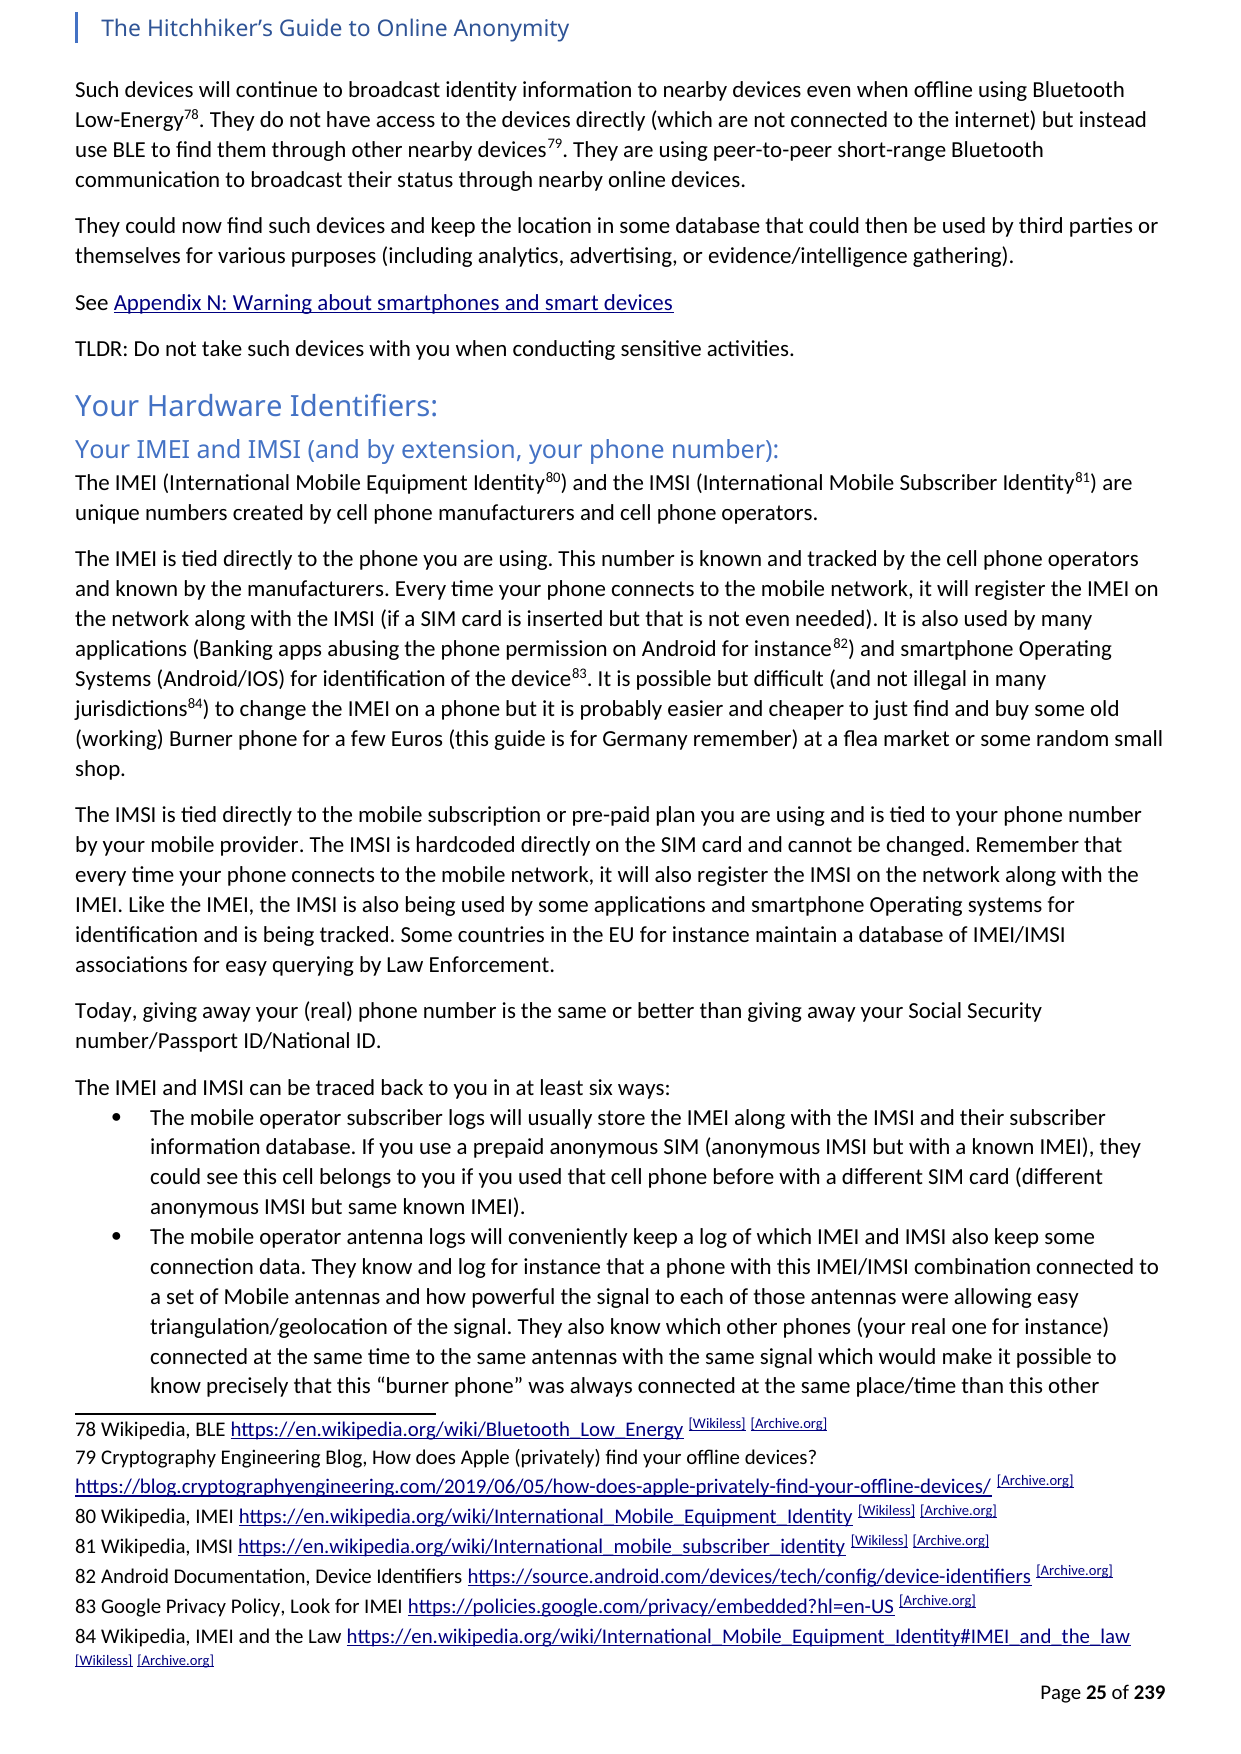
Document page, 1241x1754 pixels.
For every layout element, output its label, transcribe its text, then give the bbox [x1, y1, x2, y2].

text The IMSI is tied directly to the mobile subscription or pre-paid plan you are using and is tied to your phone number by your mobile provider. The IMSI is hardcoded directly on the SIM card and cannot be changed. Remember that every time your phone connects to the mobile network, it will also register the IMSI on the network along with the IMEI. Like the IMEI, the IMSI is also being used by some applications and smartphone Operating systems for identification and is being tracked. Some countries in the EU for instance maintain a database of IMEI/IMSI associations for easy querying by Law Enforcement. [75, 800, 1165, 978]
text They could now find such devices and keep the location in some database that could then be used by third parties or themselves for various purposes (including analytics, advertising, or evidence/intelligence gathering). [75, 211, 1165, 269]
text Today, giving away your (real) phone number is the same or better than giving away your Social Security number/Passport ID/National ID. [75, 996, 1165, 1054]
text The IMEI and IMSI can be traced back to you in at least six ways: [75, 1073, 1165, 1101]
text Wikipedia, IMEI and the Law https://en.wikipedia.org/wiki/International_Mobile_Equipment_Identity#IMEI_and_the_law [Wikiless] [Archive.org] [75, 1621, 1165, 1679]
text Such devices will continue to broadcast identity information to nearby devices even when offline using Bluetooth Low-Energy. They do not have access to the devices directly (which are not connected to the internet) but instead use BLE to find them through other nearby devices. They are using peer-to-peer short-range Bluetooth communication to broadcast their status through nearby online devices. [75, 75, 1165, 193]
text Wikipedia, BLE https://en.wikipedia.org/wiki/Bluetooth_Low_Energy [Wikiless] [Archive.org] [75, 1414, 1165, 1442]
text Google Privacy Policy, Look for IMEI https://policies.google.com/privacy/embedded?hl=en-US [Archive.org] [75, 1591, 1165, 1619]
text The IMEI is tied directly to the phone you are using. This number is known and tracked by the cell phone operators and known by the manufacturers. Every time your phone connects to the mobile network, it will register the IMEI on the network along with the IMSI (if a SIM card is inserted but that is not even needed). It is also used by many applications (Banking apps abusing the phone permission on Android for instance) and smartphone Operating Systems (Android/IOS) for identification of the device. It is possible but difficult (and not illegal in many jurisdictions) to change the IMEI on a phone but it is probably easier and cheaper to just find and buy some old (working) Burner phone for a few Euros (this guide is for Germany remember) at a flea market or some random small shop. [75, 544, 1165, 782]
text The IMEI (International Mobile Equipment Identity) and the IMSI (International Mobile Subscriber Identity) are unique numbers created by cell phone manufacturers and cell phone operators. [75, 468, 1165, 526]
text TLDR: Do not take such devices with you when conducting sensitive activities. [75, 334, 1165, 362]
subtitle Your IMEI and IMSI (and by extension, your phone number): [75, 432, 1165, 466]
list The mobile operator antenna logs will conveniently keep a log of which IMEI and IMSI also keep some connection data. They know and log for instance that a phone with this IMEI/IMSI combination connected to a set of Mobile antennas and how powerful the signal to each of those antennas were allowing easy triangulation/geolocation of the signal. They also know which other phones (your real one for instance) connected at the same time to the same antennas with the same signal which would make it possible to know precisely that this “burner phone” was always connected at the same place/time than this other [112, 1222, 1165, 1400]
text Android Documentation, Device Identifiers https://source.android.com/devices/tech/config/device-identifiers [Archive.org] [75, 1561, 1165, 1589]
subtitle Your Hardware Identifiers: [75, 385, 1165, 425]
text Wikipedia, IMSI https://en.wikipedia.org/wiki/International_mobile_subscriber_identity [Wikiless] [Archive.org] [75, 1531, 1165, 1559]
text Cryptography Engineering Blog, How does Apple (privately) find your offline devices? https://blog.cryptographyengineering.com/2019/06/05/how-does-apple-privately-find-your-offline-devices/ [Archive.org] [75, 1444, 1165, 1499]
text Wikipedia, IMEI https://en.wikipedia.org/wiki/International_Mobile_Equipment_Identity [Wikiless] [Archive.org] [75, 1501, 1165, 1529]
list The mobile operator subscriber logs will usually store the IMEI along with the IMSI and their subscriber information database. If you use a prepaid anonymous SIM (anonymous IMSI but with a known IMEI), they could see this cell belongs to you if you used that cell phone before with a different SIM card (different anonymous IMSI but same known IMEI). [112, 1103, 1165, 1220]
text See Appendix N: Warning about smartphones and smart devices [75, 288, 1165, 316]
